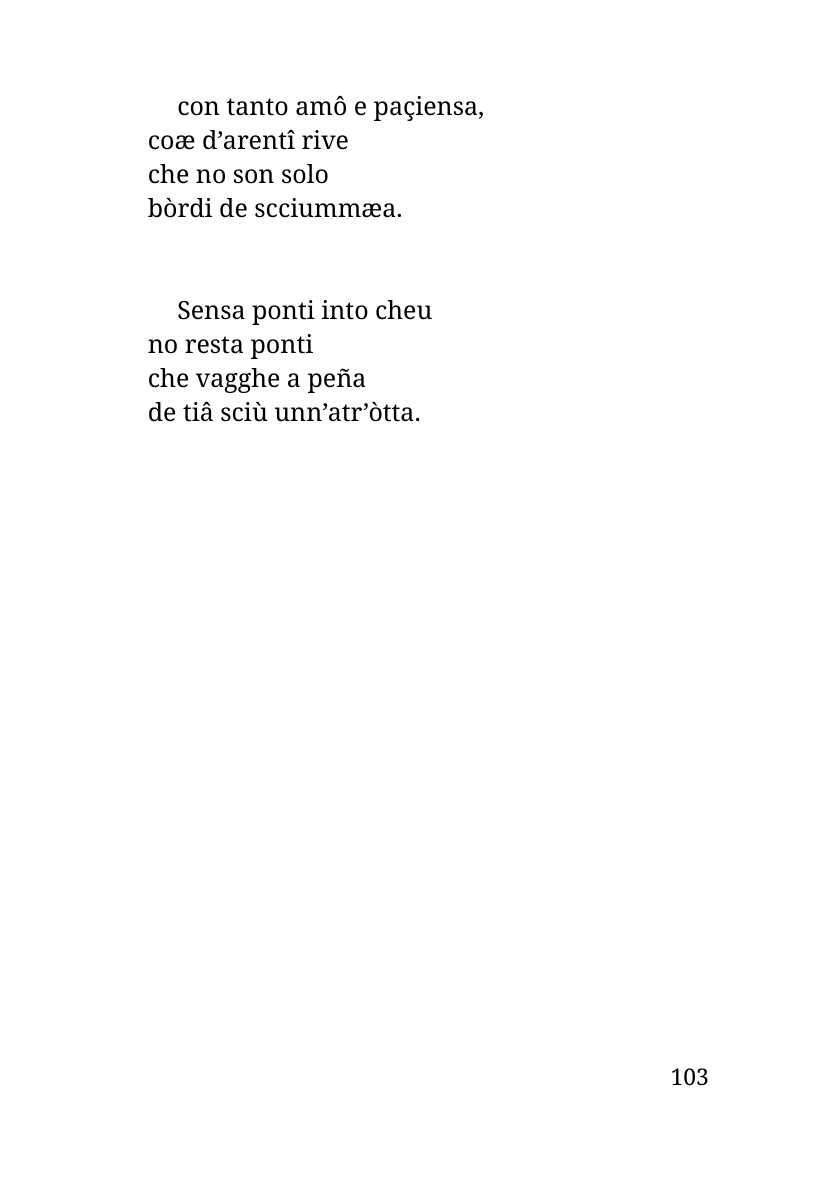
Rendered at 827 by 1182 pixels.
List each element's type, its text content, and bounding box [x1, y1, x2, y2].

text Sensa ponti into cheu [148, 293, 709, 327]
text de tiâ sciù unn’atr’òtta. [148, 395, 709, 429]
text bòrdi de scciummæa. [148, 191, 709, 225]
text che vagghe a peña [148, 361, 709, 395]
text con tanto amô e paçiensa, [148, 88, 709, 123]
text coæ d’arentî rive [148, 123, 709, 157]
text che no son solo [148, 157, 709, 191]
text no resta ponti [148, 327, 709, 361]
